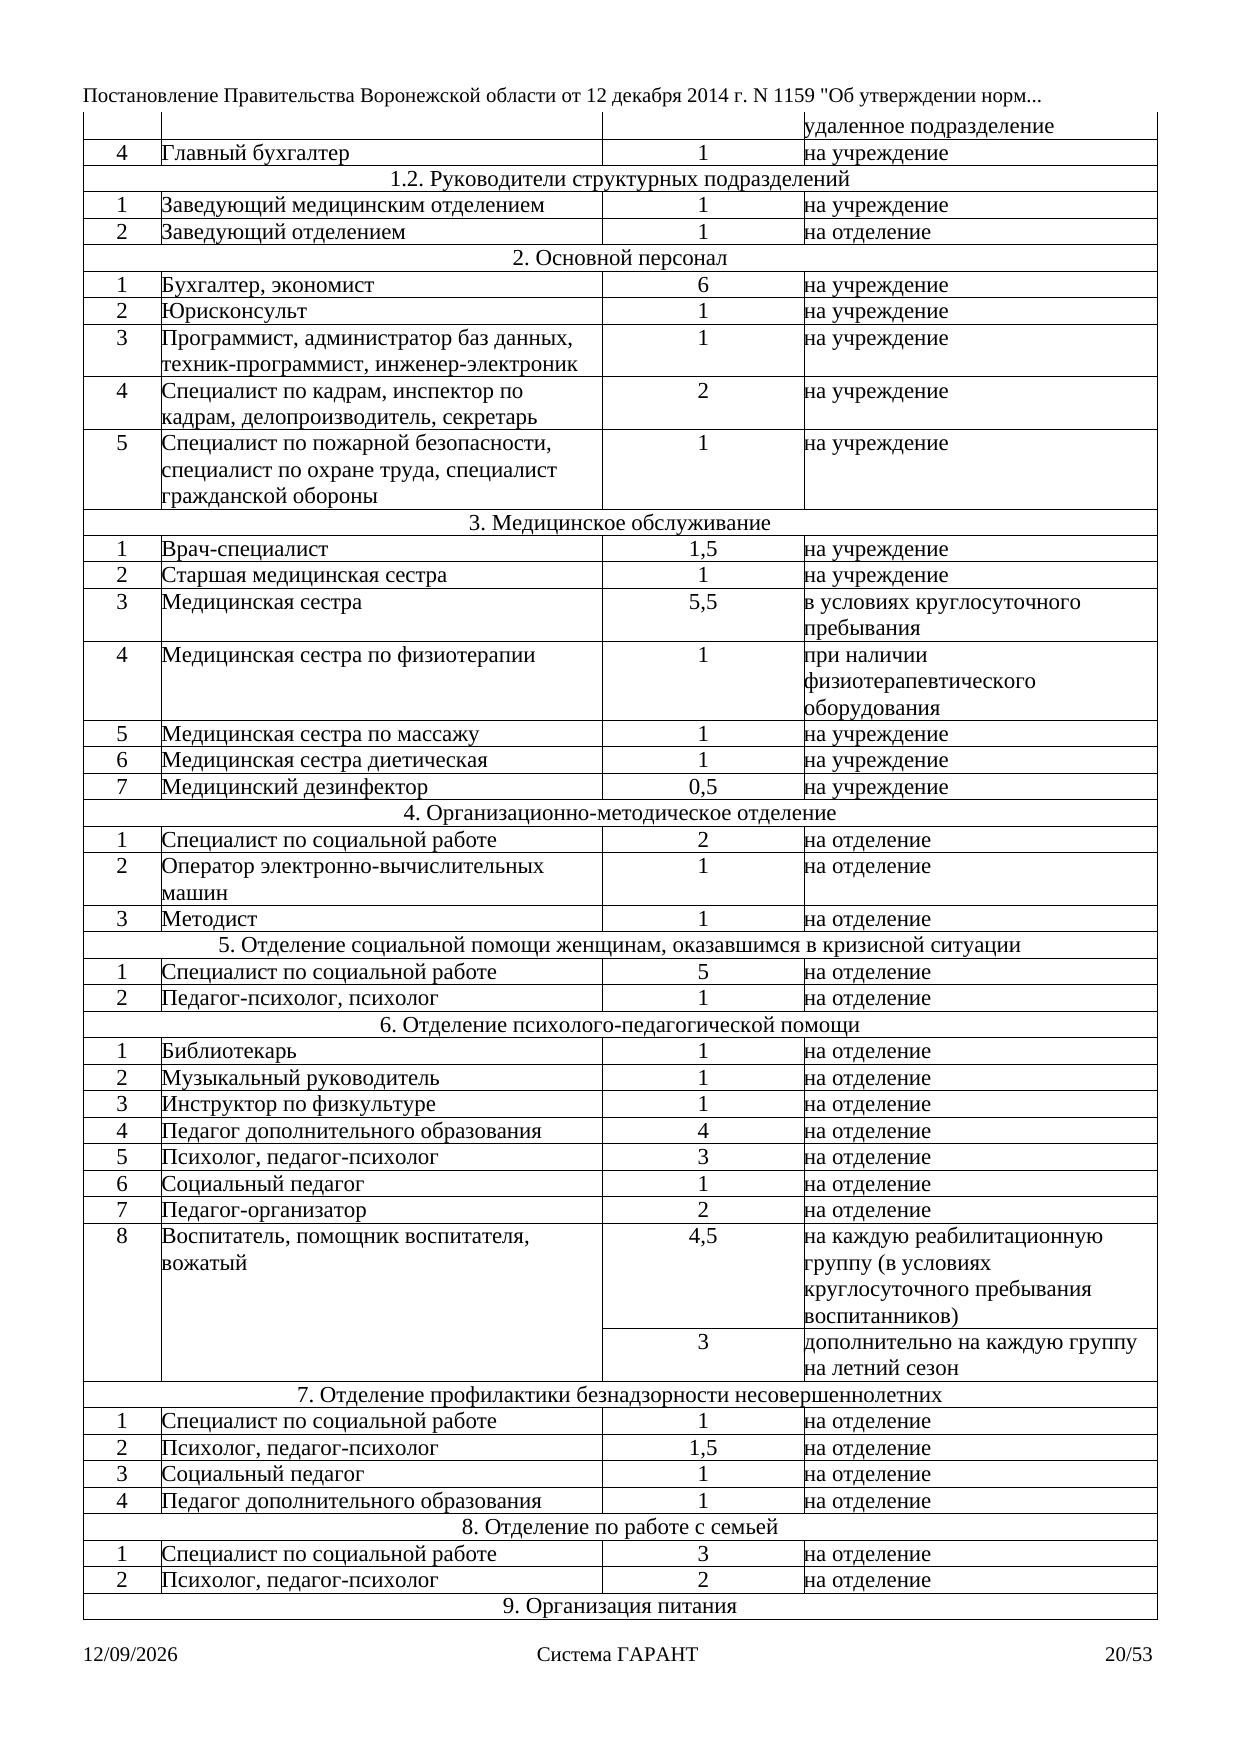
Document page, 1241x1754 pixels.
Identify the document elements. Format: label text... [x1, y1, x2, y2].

table_cell на учреждение [805, 298, 1157, 324]
table_cell 1 [603, 721, 804, 746]
table_cell 1 [603, 906, 804, 931]
table_cell на каждую реабилитационную группу (в условиях круглосуточного пребывания воспитанников) [805, 1224, 1157, 1328]
table_cell 1 [603, 1038, 804, 1064]
table_cell 3 [603, 1541, 804, 1566]
table_cell 1 [84, 272, 161, 297]
table_cell [84, 112, 161, 139]
table_cell 5 [84, 721, 161, 746]
table_cell 4,5 [603, 1224, 804, 1328]
table_cell на отделение [805, 1171, 1157, 1196]
table_cell 2 [603, 1197, 804, 1223]
table_cell на учреждение [805, 192, 1157, 218]
table_cell 1 [603, 1091, 804, 1117]
table_cell Социальный педагог [162, 1171, 602, 1196]
table_cell [162, 112, 602, 139]
table_cell [603, 112, 804, 139]
table_cell 0,5 [603, 774, 804, 799]
table_cell 6 [84, 747, 161, 773]
table_cell 2 [603, 377, 804, 429]
table_cell Медицинский дезинфектор [162, 774, 602, 799]
table_cell 6 [84, 1171, 161, 1196]
table_cell на отделение [805, 853, 1157, 905]
table_cell Старшая медицинская сестра [162, 562, 602, 588]
table_cell 2 [84, 298, 161, 324]
table_cell на учреждение [805, 430, 1157, 509]
table_cell на отделение [805, 1118, 1157, 1143]
table_cell 3 [603, 1329, 804, 1381]
table_cell на отделение [805, 1408, 1157, 1434]
table_cell 1 [603, 1488, 804, 1513]
table_cell 5,5 [603, 589, 804, 641]
table_cell Психолог, педагог-психолог [162, 1567, 602, 1593]
table_cell Специалист по социальной работе [162, 1408, 602, 1434]
table_cell 1 [84, 827, 161, 852]
table_cell 1 [603, 192, 804, 218]
table_cell 2 [84, 219, 161, 244]
table_cell 5 [84, 1144, 161, 1170]
table_cell на отделение [805, 219, 1157, 244]
table_cell на отделение [805, 1567, 1157, 1593]
table_cell на отделение [805, 985, 1157, 1011]
table_cell на учреждение [805, 774, 1157, 799]
table_cell 3 [84, 1461, 161, 1487]
table_cell Библиотекарь [162, 1038, 602, 1064]
table_cell 4 [84, 1118, 161, 1143]
table_cell на учреждение [805, 377, 1157, 429]
table_cell 1 [84, 192, 161, 218]
table_cell на учреждение [805, 721, 1157, 746]
table_cell на отделение [805, 1435, 1157, 1460]
table_cell 1 [603, 562, 804, 588]
table_cell 1 [84, 1038, 161, 1064]
table_cell 1 [84, 536, 161, 561]
table_cell дополнительно на каждую группу на летний сезон [805, 1329, 1157, 1381]
table_cell 2 [84, 1065, 161, 1090]
table_cell 7. Отделение профилактики безнадзорности несовершеннолетних [84, 1382, 1157, 1407]
table_cell Юрисконсульт [162, 298, 602, 324]
table_cell 4 [84, 1488, 161, 1513]
table_cell Врач-специалист [162, 536, 602, 561]
table_cell Заведующий отделением [162, 219, 602, 244]
table_cell 4. Организационно-методическое отделение [84, 800, 1157, 826]
table_cell Социальный педагог [162, 1461, 602, 1487]
table_cell Медицинская сестра [162, 589, 602, 641]
table_cell на отделение [805, 1541, 1157, 1566]
table_cell на отделение [805, 1144, 1157, 1170]
table_cell Медицинская сестра по массажу [162, 721, 602, 746]
table_cell 1 [603, 642, 804, 720]
table_cell 7 [84, 774, 161, 799]
table_cell Психолог, педагог-психолог [162, 1144, 602, 1170]
table_cell Главный бухгалтер [162, 140, 602, 165]
table_cell 1 [603, 140, 804, 165]
table_cell Воспитатель, помощник воспитателя, вожатый [162, 1224, 602, 1381]
table_cell на отделение [805, 1197, 1157, 1223]
table_cell Музыкальный руководитель [162, 1065, 602, 1090]
table_cell Заведующий медицинским отделением [162, 192, 602, 218]
table_cell 2 [84, 853, 161, 905]
table_cell Педагог-психолог, психолог [162, 985, 602, 1011]
table_cell 1 [603, 747, 804, 773]
table_cell при наличии физиотерапевтического оборудования [805, 642, 1157, 720]
table_cell на отделение [805, 1091, 1157, 1117]
table_cell 2 [84, 1435, 161, 1460]
table_cell на отделение [805, 1038, 1157, 1064]
table_cell на учреждение [805, 272, 1157, 297]
table_cell 3 [84, 325, 161, 376]
table_cell 1 [603, 853, 804, 905]
table_cell 4 [603, 1118, 804, 1143]
table_cell 2 [603, 1567, 804, 1593]
table_cell 3 [84, 906, 161, 931]
table_cell 8 [84, 1224, 161, 1381]
table_cell Психолог, педагог-психолог [162, 1435, 602, 1460]
table_cell 1 [84, 1541, 161, 1566]
table_cell на учреждение [805, 536, 1157, 561]
table_cell 3. Медицинское обслуживание [84, 510, 1157, 535]
table_cell 4 [84, 140, 161, 165]
table_cell 1 [603, 298, 804, 324]
table_cell 5 [603, 959, 804, 984]
table_cell Программист, администратор баз данных, техник-программист, инженер-электроник [162, 325, 602, 376]
table_cell Медицинская сестра диетическая [162, 747, 602, 773]
table_cell 1 [603, 325, 804, 376]
table_cell 1 [603, 1408, 804, 1434]
table_cell Медицинская сестра по физиотерапии [162, 642, 602, 720]
table_cell Оператор электронно-вычислительных машин [162, 853, 602, 905]
table_cell Специалист по социальной работе [162, 827, 602, 852]
table_cell Специалист по пожарной безопасности, специалист по охране труда, специалист гражданской обороны [162, 430, 602, 509]
table_cell 1,5 [603, 536, 804, 561]
table_cell 3 [84, 589, 161, 641]
table_cell 1 [84, 959, 161, 984]
table_cell 2 [84, 985, 161, 1011]
table_cell 6 [603, 272, 804, 297]
table_cell 9. Организация питания [84, 1594, 1157, 1619]
table_cell в условиях круглосуточного пребывания [805, 589, 1157, 641]
table_cell 2 [84, 1567, 161, 1593]
table_cell 6. Отделение психолого-педагогической помощи [84, 1012, 1157, 1037]
table_cell Специалист по социальной работе [162, 959, 602, 984]
table_cell 7 [84, 1197, 161, 1223]
table_cell Педагог дополнительного образования [162, 1488, 602, 1513]
table_cell 4 [84, 377, 161, 429]
table_cell Специалист по кадрам, инспектор по кадрам, делопроизводитель, секретарь [162, 377, 602, 429]
table_cell 1 [603, 1461, 804, 1487]
table_cell Педагог дополнительного образования [162, 1118, 602, 1143]
table_cell 3 [603, 1144, 804, 1170]
table_cell 4 [84, 642, 161, 720]
table_cell Инструктор по физкультуре [162, 1091, 602, 1117]
table_cell удаленное подразделение [805, 112, 1157, 139]
table_cell 1 [603, 430, 804, 509]
table_cell 8. Отделение по работе с семьей [84, 1514, 1157, 1540]
table_cell 2. Основной персонал [84, 245, 1157, 271]
table_cell 5. Отделение социальной помощи женщинам, оказавшимся в кризисной ситуации [84, 932, 1157, 958]
table_cell на отделение [805, 1461, 1157, 1487]
table_cell Специалист по социальной работе [162, 1541, 602, 1566]
table_cell на учреждение [805, 325, 1157, 376]
table_cell на отделение [805, 906, 1157, 931]
table_cell 2 [603, 827, 804, 852]
table_cell на учреждение [805, 747, 1157, 773]
table_cell на отделение [805, 1065, 1157, 1090]
table_cell на отделение [805, 1488, 1157, 1513]
table_cell 3 [84, 1091, 161, 1117]
table_cell 1,5 [603, 1435, 804, 1460]
table_cell 1 [603, 1065, 804, 1090]
table_cell 1 [84, 1408, 161, 1434]
table_cell 2 [84, 562, 161, 588]
table_cell 5 [84, 430, 161, 509]
table_cell 1.2. Руководители структурных подразделений [84, 166, 1157, 191]
table_cell на учреждение [805, 562, 1157, 588]
table_cell Бухгалтер, экономист [162, 272, 602, 297]
table_cell Педагог-организатор [162, 1197, 602, 1223]
table_cell на учреждение [805, 140, 1157, 165]
table_cell 1 [603, 219, 804, 244]
table_cell на отделение [805, 959, 1157, 984]
table_cell 1 [603, 985, 804, 1011]
table_cell 1 [603, 1171, 804, 1196]
table_cell Методист [162, 906, 602, 931]
table_cell на отделение [805, 827, 1157, 852]
